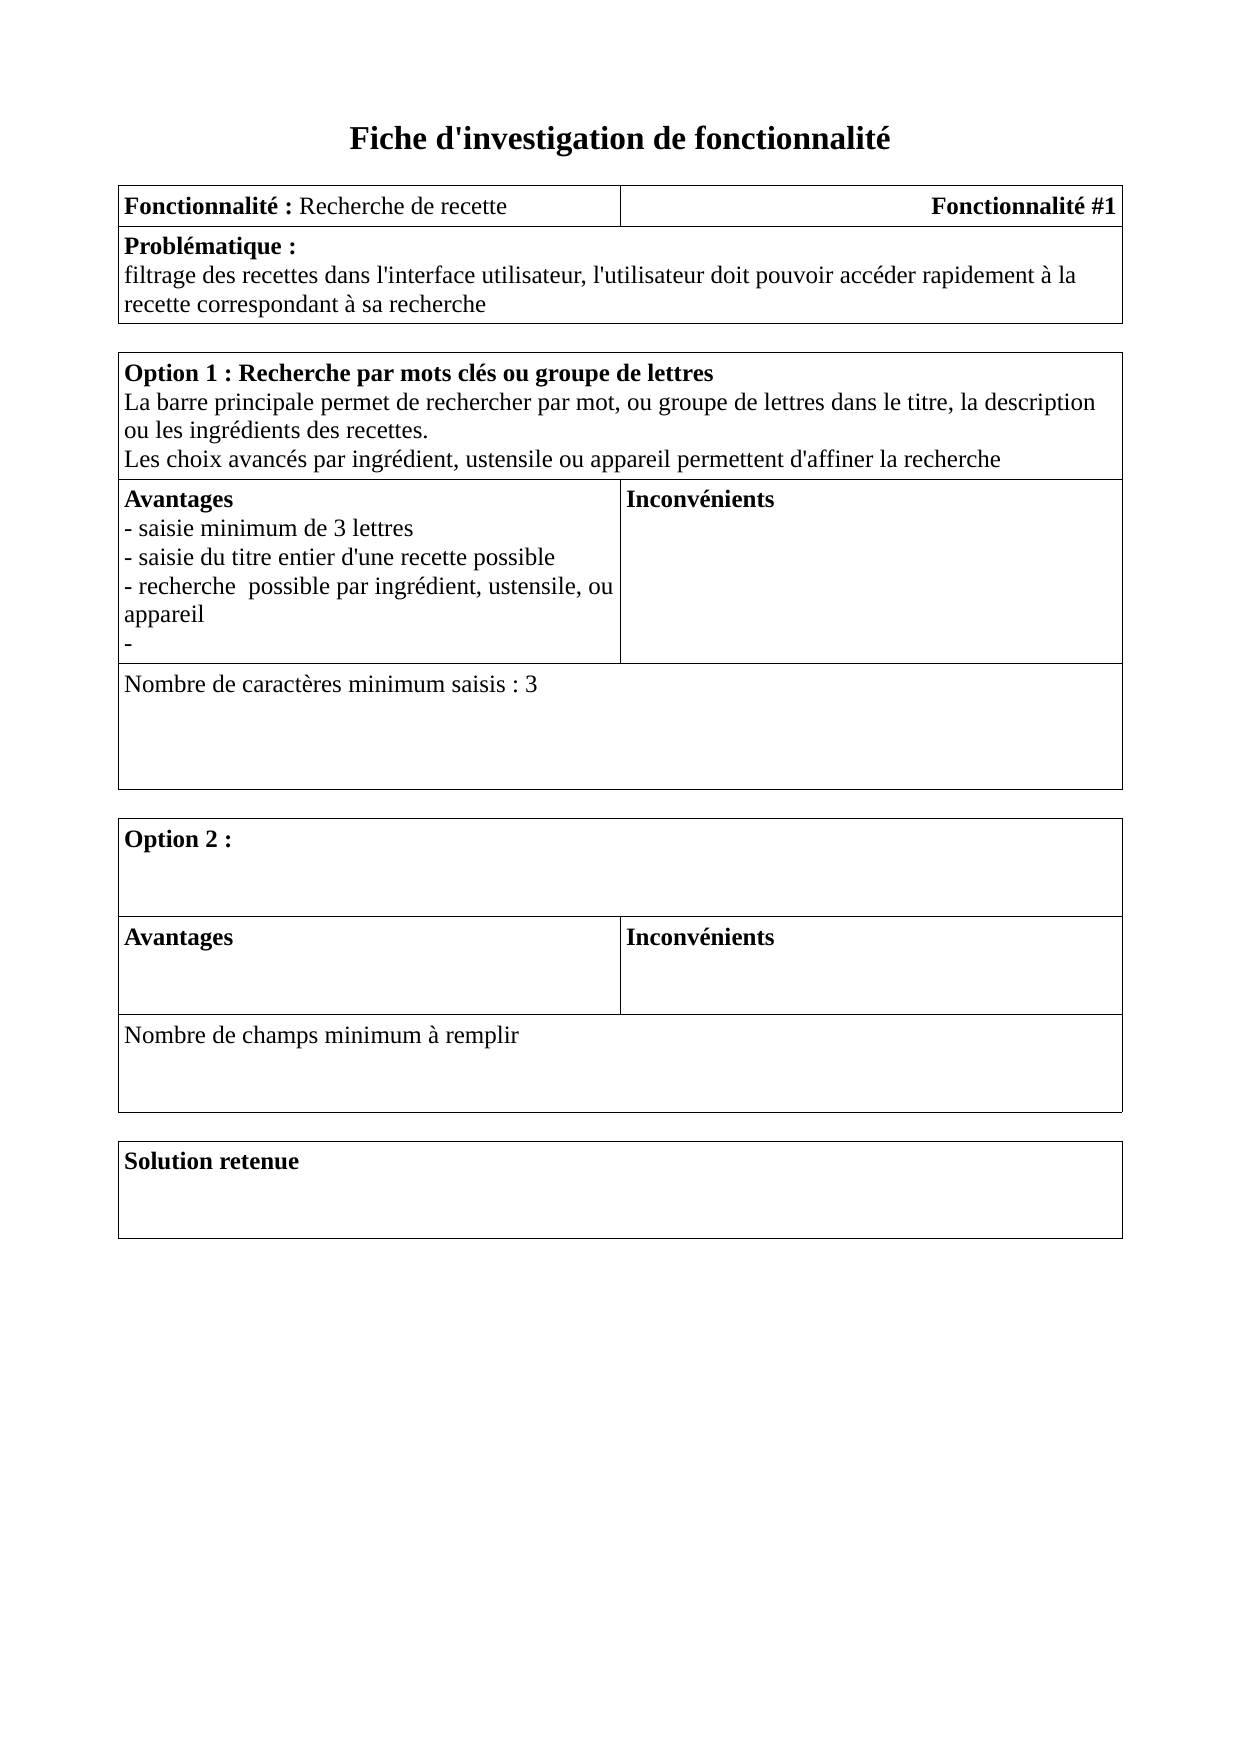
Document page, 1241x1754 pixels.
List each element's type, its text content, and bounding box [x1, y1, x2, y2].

text Fiche d'investigation de fonctionnalité [118, 118, 1122, 156]
table_cell Avantages - saisie minimum de 3 lettres - saisie du titre entier d'une recette possible - recherche possible par ingrédient, ustensile, ou appareil - [119, 480, 620, 663]
table_header Fonctionnalité : Recherche de recette [119, 186, 620, 226]
table_cell [118, 324, 1122, 352]
table_cell Avantages [119, 917, 620, 1014]
table_header Fonctionnalité #1 [621, 186, 1122, 226]
table_cell Option 1 : Recherche par mots clés ou groupe de lettres La barre principale permet de rechercher par mot, ou groupe de lettres dans le titre, la description ou les ingrédients des recettes. Les choix avancés par ingrédient, ustensile ou appareil permettent d'affiner la recherche [119, 353, 1122, 479]
table_cell [118, 1113, 1122, 1141]
table_cell Inconvénients [621, 480, 1122, 663]
table_cell Nombre de caractères minimum saisis : 3 [119, 664, 1122, 789]
table_cell Inconvénients [621, 917, 1122, 1014]
table_cell [118, 790, 1122, 818]
table_cell Problématique : filtrage des recettes dans l'interface utilisateur, l'utilisateur doit pouvoir accéder rapidement à la recette correspondant à sa recherche [119, 227, 1122, 323]
table_cell Nombre de champs minimum à remplir [119, 1015, 1122, 1112]
table_cell Solution retenue [119, 1142, 1122, 1238]
table_cell Option 2 : [119, 819, 1122, 916]
